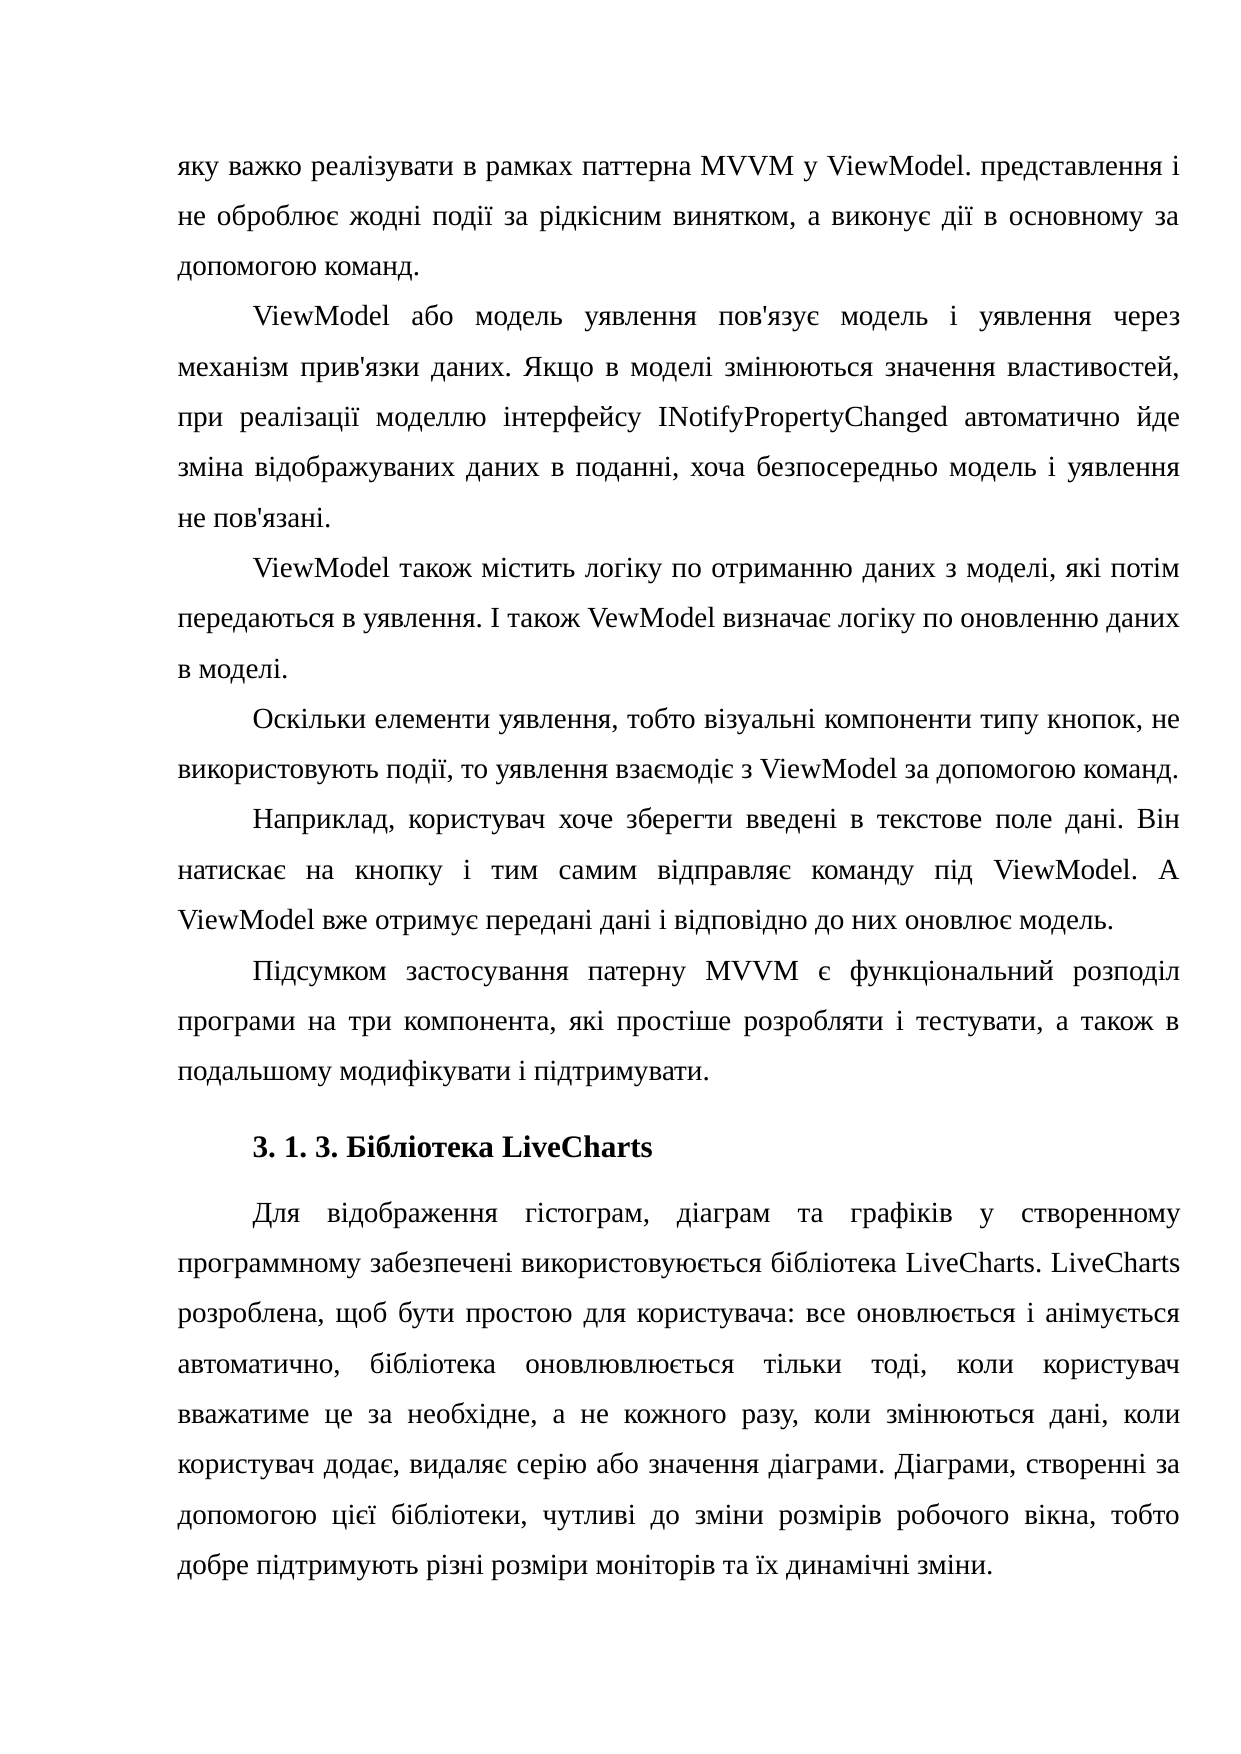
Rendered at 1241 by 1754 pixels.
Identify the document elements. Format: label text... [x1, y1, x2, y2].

text ViewModel також містить логіку по отриманню даних з моделі, які потім передаються в уявлення. І також VewModel визначає логіку по оновленню даних в моделі. [177, 550, 1181, 684]
text Оскільки елементи уявлення, тобто візуальні компоненти типу кнопок, не використовують події, то уявлення взаємодіє з ViewModel за допомогою команд. [177, 701, 1181, 785]
text ViewModel або модель уявлення пов'язує модель і уявлення через механізм прив'язки даних. Якщо в моделі змінюються значення властивостей, при реалізації моделлю інтерфейсу INotifyPropertyChanged автоматично йде зміна відображуваних даних в поданні, хоча безпосередньо модель і уявлення не пов'язані. [177, 298, 1181, 533]
subtitle 3. 1. 3. Бібліотека LiveCharts [177, 1128, 1181, 1164]
text яку важко реалізувати в рамках паттерна MVVM у ViewModel. представлення і не оброблює жодні події за рідкісним винятком, а виконує дії в основному за допомогою команд. [177, 148, 1181, 282]
text Підсумком застосування патерну MVVM є функціональний розподіл програми на три компонента, які простіше розробляти і тестувати, а також в подальшому модифікувати і підтримувати. [177, 953, 1181, 1087]
text Наприклад, користувач хоче зберегти введені в текстове поле дані. Він натискає на кнопку і тим самим відправляє команду під ViewModel. А ViewModel вже отримує передані дані і відповідно до них оновлює модель. [177, 802, 1181, 936]
text Для відображення гістограм, діаграм та графіків у створенному программному забезпечені використовуюється бібліотека LiveCharts. LiveCharts розроблена, щоб бути простою для користувача: все оновлюється і анімується автоматично, бібліотека оновлювлюється тільки тоді, коли користувач вважатиме це за необхідне, а не кожного разу, коли змінюються дані, коли користувач додає, видаляє серію або значення діаграми. Діаграми, створенні за допомогою цієї бібліотеки, чутливі до зміни розмірів робочого вікна, тобто добре підтримують різні розміри моніторів та їх динамічні зміни. [177, 1195, 1181, 1581]
